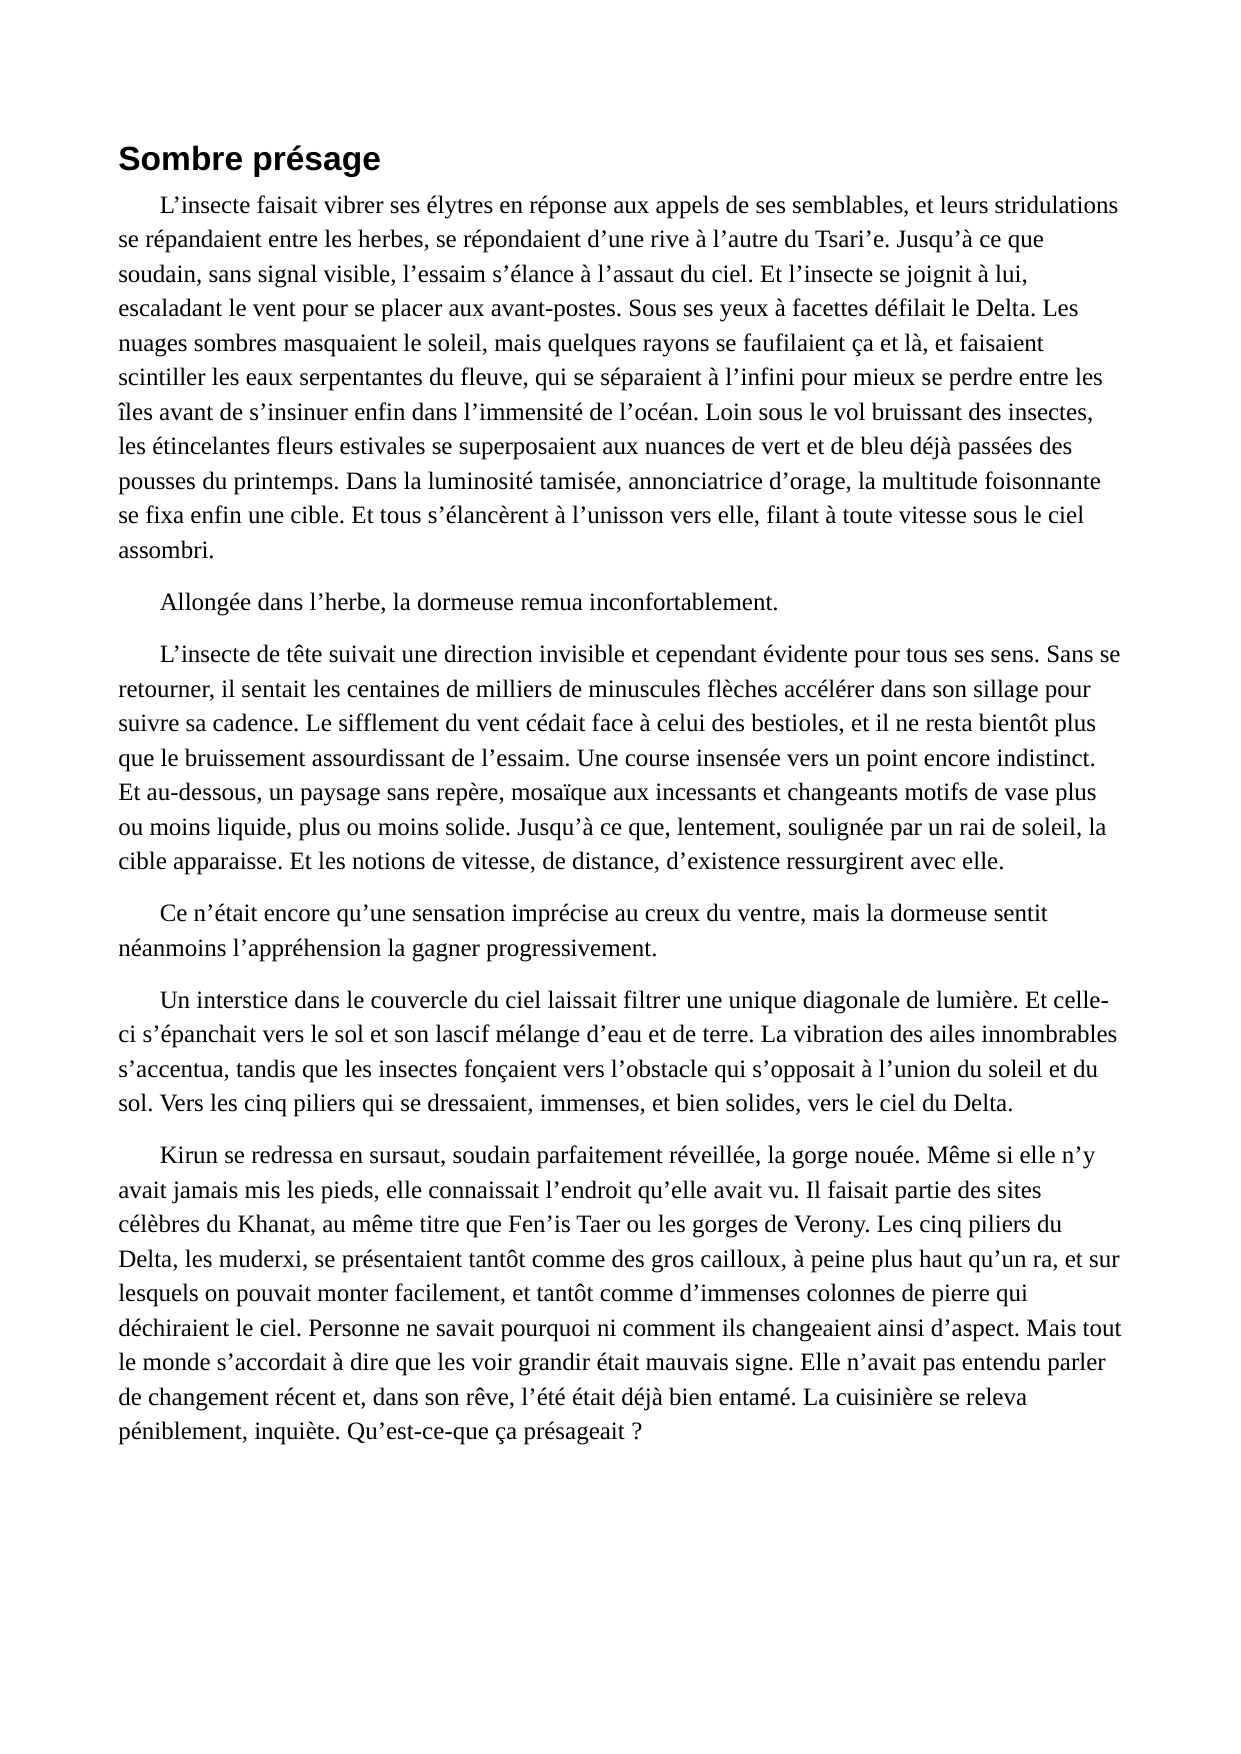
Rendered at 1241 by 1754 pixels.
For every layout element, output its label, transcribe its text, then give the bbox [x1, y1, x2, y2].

text Allongée dans l’herbe, la dormeuse remua inconfortablement. [118, 587, 1122, 616]
subtitle Sombre présage [118, 139, 1122, 178]
text L’insecte faisait vibrer ses élytres en réponse aux appels de ses semblables, et leurs stridulations se répandaient entre les herbes, se répondaient d’une rive à l’autre du Tsari’e. Jusqu’à ce que soudain, sans signal visible, l’essaim s’élance à l’assaut du ciel. Et l’insecte se joignit à lui, escaladant le vent pour se placer aux avant-postes. Sous ses yeux à facettes défilait le Delta. Les nuages sombres masquaient le soleil, mais quelques rayons se faufilaient ça et là, et faisaient scintiller les eaux serpentantes du fleuve, qui se séparaient à l’infini pour mieux se perdre entre les îles avant de s’insinuer enfin dans l’immensité de l’océan. Loin sous le vol bruissant des insectes, les étincelantes fleurs estivales se superposaient aux nuances de vert et de bleu déjà passées des pousses du printemps. Dans la luminosité tamisée, annonciatrice d’orage, la multitude foisonnante se fixa enfin une cible. Et tous s’élancèrent à l’unisson vers elle, filant à toute vitesse sous le ciel assombri. [118, 190, 1122, 564]
text Un interstice dans le couvercle du ciel laissait filtrer une unique diagonale de lumière. Et celle-ci s’épanchait vers le sol et son lascif mélange d’eau et de terre. La vibration des ailes innombrables s’accentua, tandis que les insectes fonçaient vers l’obstacle qui s’opposait à l’union du soleil et du sol. Vers les cinq piliers qui se dressaient, immenses, et bien solides, vers le ciel du Delta. [118, 985, 1122, 1117]
text Kirun se redressa en sursaut, soudain parfaitement réveillée, la gorge nouée. Même si elle n’y avait jamais mis les pieds, elle connaissait l’endroit qu’elle avait vu. Il faisait partie des sites célèbres du Khanat, au même titre que Fen’is Taer ou les gorges de Verony. Les cinq piliers du Delta, les muderxi, se présentaient tantôt comme des gros cailloux, à peine plus haut qu’un ra, et sur lesquels on pouvait monter facilement, et tantôt comme d’immenses colonnes de pierre qui déchiraient le ciel. Personne ne savait pourquoi ni comment ils changeaient ainsi d’aspect. Mais tout le monde s’accordait à dire que les voir grandir était mauvais signe. Elle n’avait pas entendu parler de changement récent et, dans son rêve, l’été était déjà bien entamé. La cuisinière se releva péniblement, inquiète. Qu’est-ce-que ça présageait ? [118, 1141, 1122, 1445]
text L’insecte de tête suivait une direction invisible et cependant évidente pour tous ses sens. Sans se retourner, il sentait les centaines de milliers de minuscules flèches accélérer dans son sillage pour suivre sa cadence. Le sifflement du vent cédait face à celui des bestioles, et il ne resta bientôt plus que le bruissement assourdissant de l’essaim. Une course insensée vers un point encore indistinct. Et au-dessous, un paysage sans repère, mosaïque aux incessants et changeants motifs de vase plus ou moins liquide, plus ou moins solide. Jusqu’à ce que, lentement, soulignée par un rai de soleil, la cible apparaisse. Et les notions de vitesse, de distance, d’existence ressurgirent avec elle. [118, 639, 1122, 875]
text Ce n’était encore qu’une sensation imprécise au creux du ventre, mais la dormeuse sentit néanmoins l’appréhension la gagner progressivement. [118, 898, 1122, 962]
